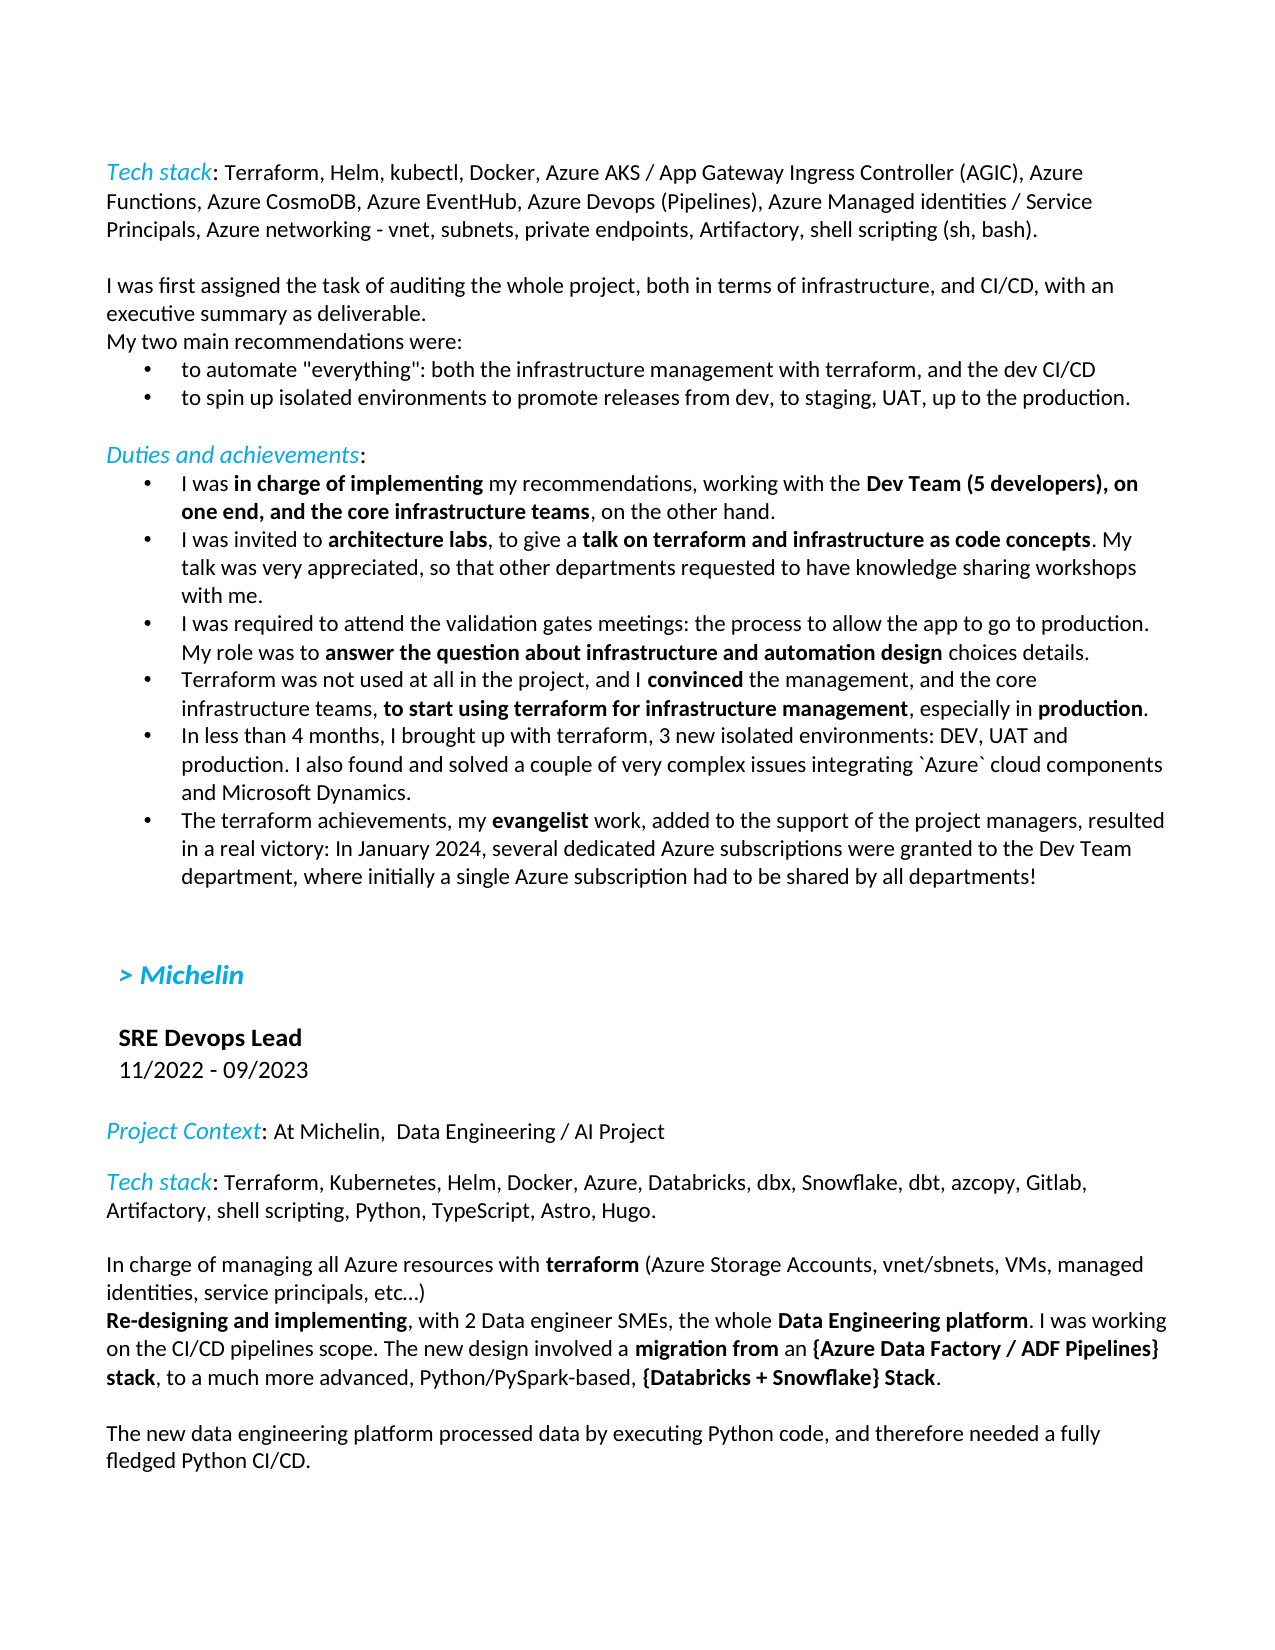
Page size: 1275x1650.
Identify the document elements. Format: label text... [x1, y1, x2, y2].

list I was invited to architecture labs, to give a talk on terraform and infrastructure as code concepts. My talk was very appreciated, so that other departments requested to have knowledge sharing workshops with me. [144, 526, 1169, 609]
text 11/2022 - 09/2023 [118, 1054, 1169, 1084]
text In charge of managing all Azure resources with terraform (Azure Storage Accounts, vnet/sbnets, VMs, managed identities, service principals, etc…) [106, 1251, 1169, 1307]
text The new data engineering platform processed data by executing Python code, and therefore needed a fully fledged Python CI/CD. [106, 1419, 1169, 1475]
text Project Context: At Michelin, Data Engineering / AI Project [106, 1115, 1169, 1145]
subtitle > Michelin [118, 958, 1169, 991]
text Re-designing and implementing, with 2 Data engineer SMEs, the whole Data Engineering platform. I was working on the CI/CD pipelines scope. The new design involved a migration from an {Azure Data Factory / ADF Pipelines} stack, to a much more advanced, Python/PySpark-based, {Databricks + Snowflake} Stack. [106, 1307, 1169, 1391]
list I was required to attend the validation gates meetings: the process to allow the app to go to production. My role was to answer the question about infrastructure and automation design choices details. [144, 609, 1169, 666]
text SRE Devops Lead [118, 1022, 1169, 1052]
list to spin up isolated environments to promote releases from dev, to staging, UAT, up to the production. [144, 383, 1169, 411]
list to automate "everything": both the infrastructure management with terraform, and the dev CI/CD [144, 355, 1169, 383]
text Tech stack: Terraform, Helm, kubectl, Docker, Azure AKS / App Gateway Ingress Controller (AGIC), Azure Functions, Azure CosmoDB, Azure EventHub, Azure Devops (Pipelines), Azure Managed identities / Service Principals, Azure networking - vnet, subnets, private endpoints, Artifactory, shell scripting (sh, bash). [106, 156, 1169, 243]
text Duties and achievements: [106, 439, 1169, 469]
text Tech stack: Terraform, Kubernetes, Helm, Docker, Azure, Databricks, dbx, Snowflake, dbt, azcopy, Gitlab, Artifactory, shell scripting, Python, TypeScript, Astro, Hugo. [106, 1166, 1169, 1224]
list The terraform achievements, my evangelist work, added to the support of the project managers, resulted in a real victory: In January 2024, several dedicated Azure subscriptions were granted to the Dev Team department, where initially a single Azure subscription had to be shared by all departments! [144, 806, 1169, 890]
list I was in charge of implementing my recommendations, working with the Dev Team (5 developers), on one end, and the core infrastructure teams, on the other hand. [144, 469, 1169, 526]
text My two main recommendations were: [106, 327, 1169, 355]
list Terraform was not used at all in the project, and I convinced the management, and the core infrastructure teams, to start using terraform for infrastructure management, especially in production. [144, 666, 1169, 722]
list In less than 4 months, I brought up with terraform, 3 new isolated environments: DEV, UAT and production. I also found and solved a couple of very complex issues integrating `Azure` cloud components and Microsoft Dynamics. [144, 722, 1169, 806]
text I was first assigned the task of auditing the whole project, both in terms of infrastructure, and CI/CD, with an executive summary as deliverable. [106, 271, 1169, 327]
